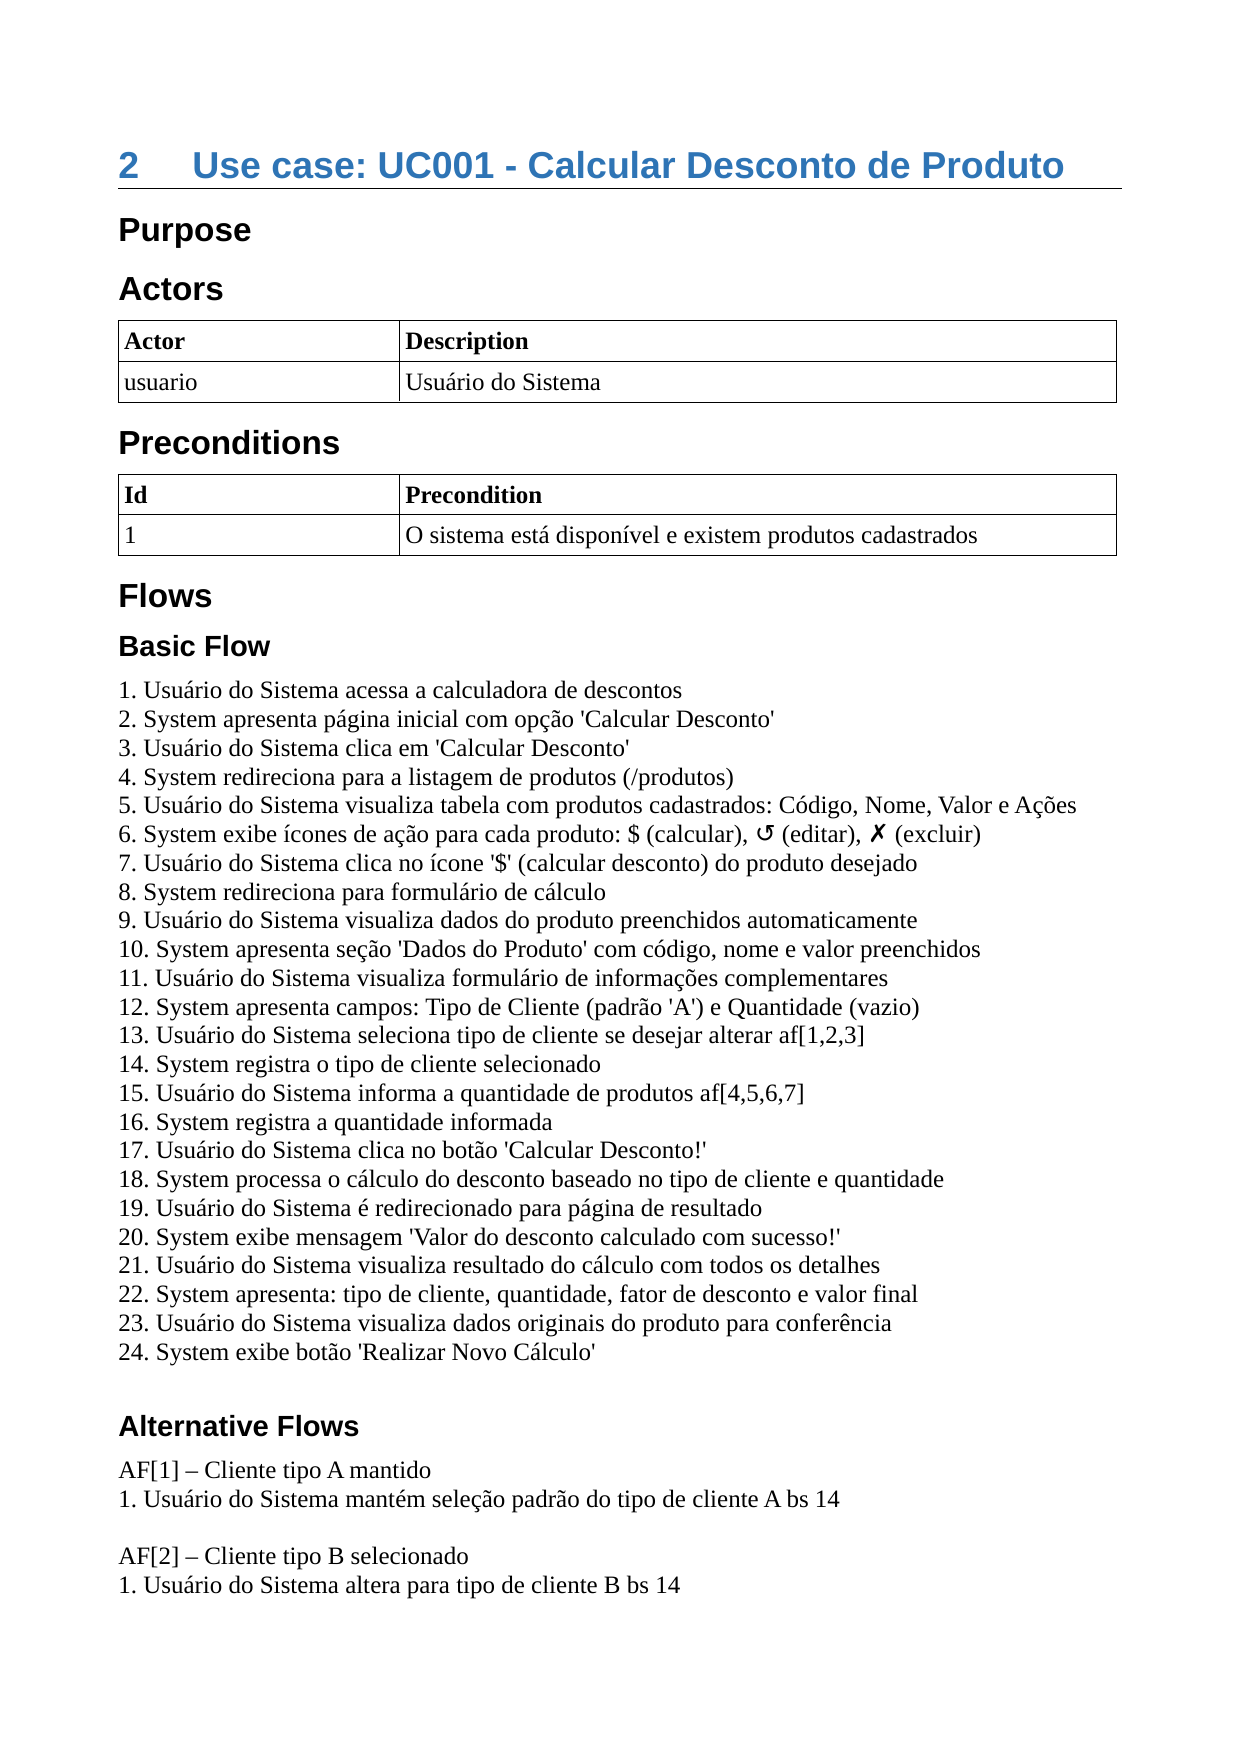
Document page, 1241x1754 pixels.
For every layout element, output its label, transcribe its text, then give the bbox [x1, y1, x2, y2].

text 15. Usuário do Sistema informa a quantidade de produtos af[4,5,6,7] [118, 1078, 1122, 1107]
subtitle Basic Flow [118, 629, 1122, 663]
text 18. System processa o cálculo do desconto baseado no tipo de cliente e quantidade [118, 1164, 1122, 1193]
subtitle Preconditions [118, 423, 1122, 461]
subtitle Use case: UC001 - Calcular Desconto de Produto [118, 143, 1122, 188]
table_header Actor [119, 321, 399, 361]
text AF[2] – Cliente tipo B selecionado [118, 1541, 1122, 1570]
table_cell usuario [119, 362, 399, 401]
text 3. Usuário do Sistema clica em 'Calcular Desconto' [118, 733, 1122, 762]
text 14. System registra o tipo de cliente selecionado [118, 1049, 1122, 1078]
subtitle Alternative Flows [118, 1409, 1122, 1442]
table_header Id [119, 475, 399, 514]
text 11. Usuário do Sistema visualiza formulário de informações complementares [118, 963, 1122, 992]
text AF[1] – Cliente tipo A mantido [118, 1455, 1122, 1484]
text 4. System redireciona para a listagem de produtos (/produtos) [118, 762, 1122, 791]
text 17. Usuário do Sistema clica no botão 'Calcular Desconto!' [118, 1136, 1122, 1164]
table_cell 1 [119, 515, 399, 555]
text 1. Usuário do Sistema acessa a calculadora de descontos [118, 676, 1122, 704]
text 16. System registra a quantidade informada [118, 1107, 1122, 1136]
subtitle Actors [118, 269, 1122, 307]
text 6. System exibe ícones de ação para cada produto: $ (calcular), ↺ (editar), ✗ (excluir) [118, 819, 1122, 848]
text 7. Usuário do Sistema clica no ícone '$' (calcular desconto) do produto desejado [118, 848, 1122, 877]
text 8. System redireciona para formulário de cálculo [118, 877, 1122, 906]
text 23. Usuário do Sistema visualiza dados originais do produto para conferência [118, 1308, 1122, 1337]
text 12. System apresenta campos: Tipo de Cliente (padrão 'A') e Quantidade (vazio) [118, 992, 1122, 1021]
text 1. Usuário do Sistema mantém seleção padrão do tipo de cliente A bs 14 [118, 1484, 1122, 1512]
text 20. System exibe mensagem 'Valor do desconto calculado com sucesso!' [118, 1222, 1122, 1251]
table_cell O sistema está disponível e existem produtos cadastrados [400, 515, 1116, 555]
text 22. System apresenta: tipo de cliente, quantidade, fator de desconto e valor final [118, 1279, 1122, 1308]
text 5. Usuário do Sistema visualiza tabela com produtos cadastrados: Código, Nome, Valor e Ações [118, 791, 1122, 819]
text 2. System apresenta página inicial com opção 'Calcular Desconto' [118, 704, 1122, 733]
subtitle Purpose [118, 210, 1122, 248]
subtitle Flows [118, 576, 1122, 615]
text 21. Usuário do Sistema visualiza resultado do cálculo com todos os detalhes [118, 1251, 1122, 1279]
text 9. Usuário do Sistema visualiza dados do produto preenchidos automaticamente [118, 906, 1122, 934]
table_header Precondition [400, 475, 1116, 514]
table_cell Usuário do Sistema [400, 362, 1116, 401]
text 13. Usuário do Sistema seleciona tipo de cliente se desejar alterar af[1,2,3] [118, 1021, 1122, 1049]
text 1. Usuário do Sistema altera para tipo de cliente B bs 14 [118, 1570, 1122, 1599]
text 10. System apresenta seção 'Dados do Produto' com código, nome e valor preenchidos [118, 934, 1122, 963]
text 19. Usuário do Sistema é redirecionado para página de resultado [118, 1193, 1122, 1222]
table_header Description [400, 321, 1116, 361]
text 24. System exibe botão 'Realizar Novo Cálculo' [118, 1337, 1122, 1366]
